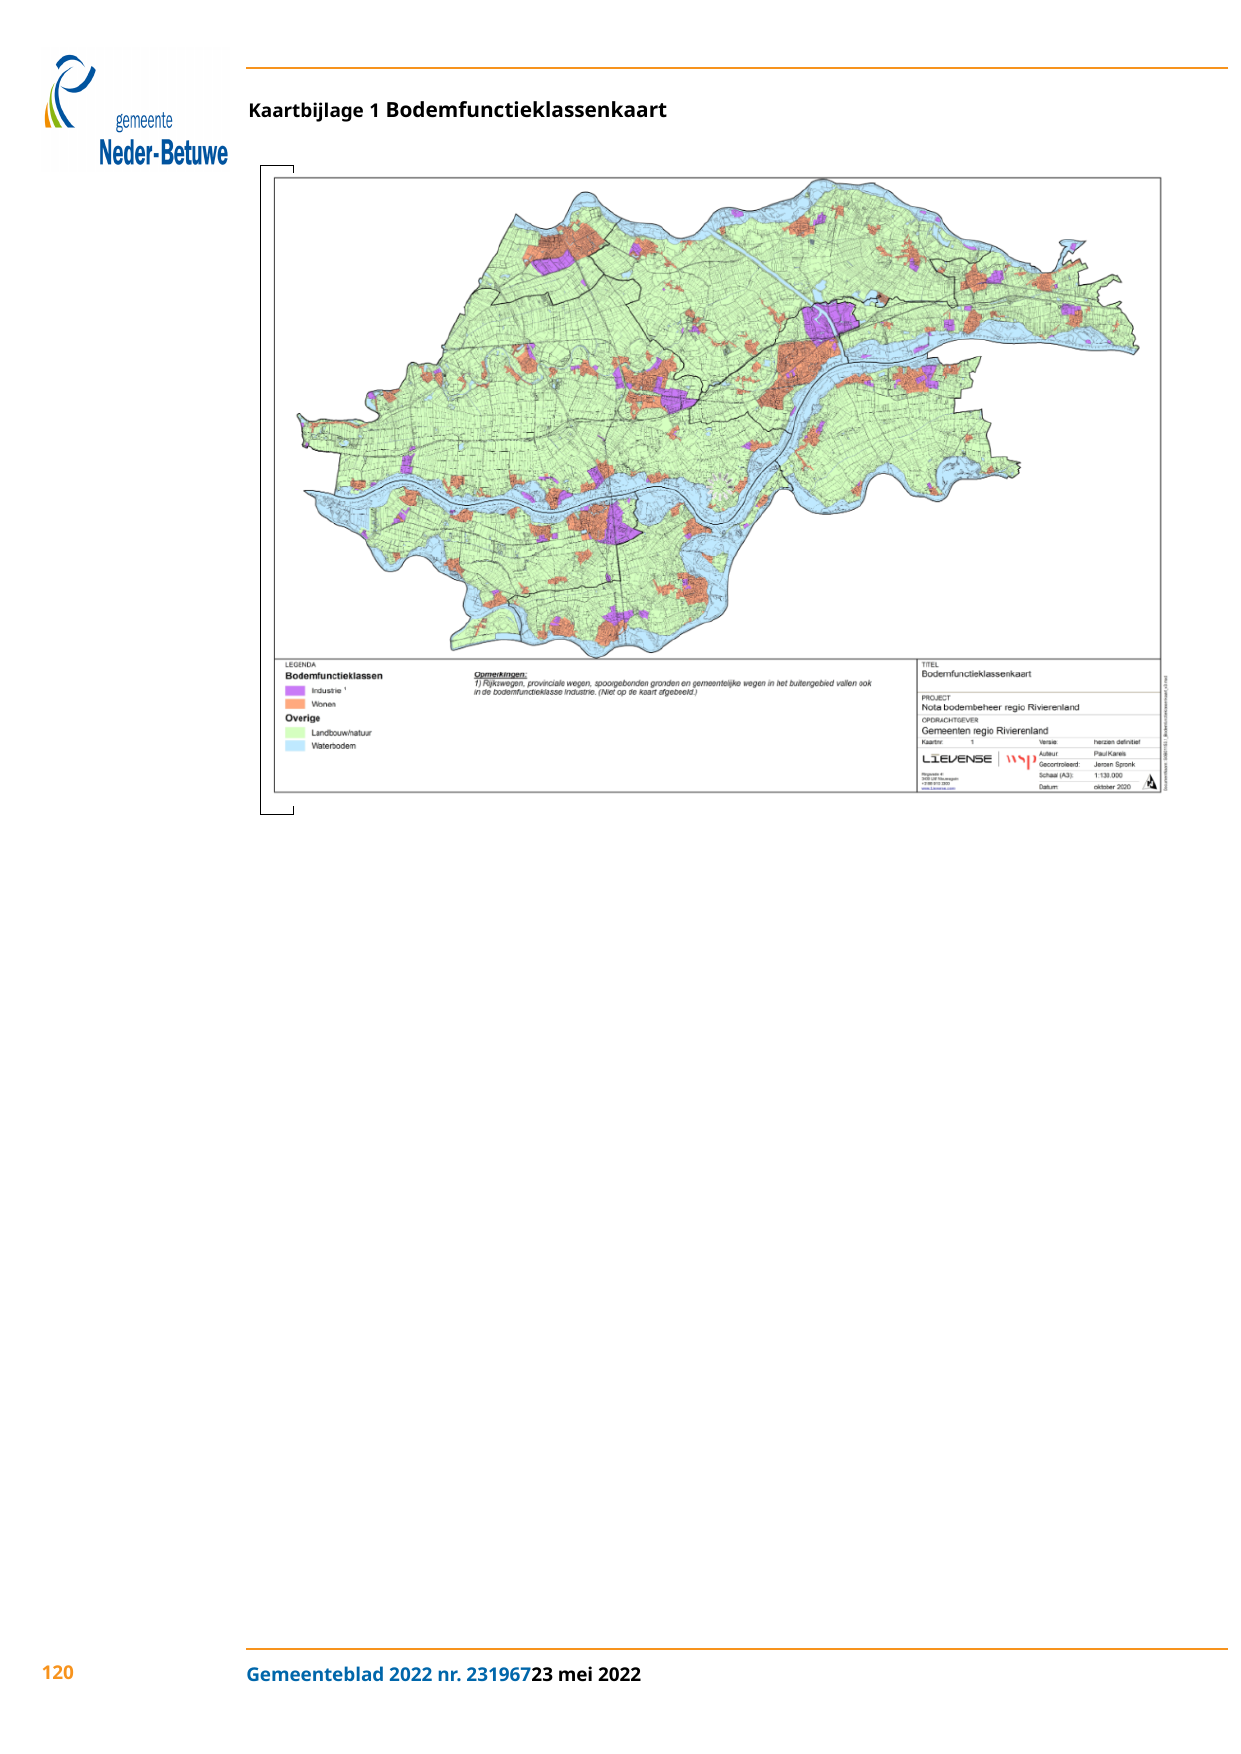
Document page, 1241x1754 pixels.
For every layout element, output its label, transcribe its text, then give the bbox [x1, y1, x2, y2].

picture [268, 173, 1173, 806]
picture [41, 47, 231, 172]
text Kaartbijlage 1 Bodemfunctieklassenkaart [248, 95, 1152, 123]
